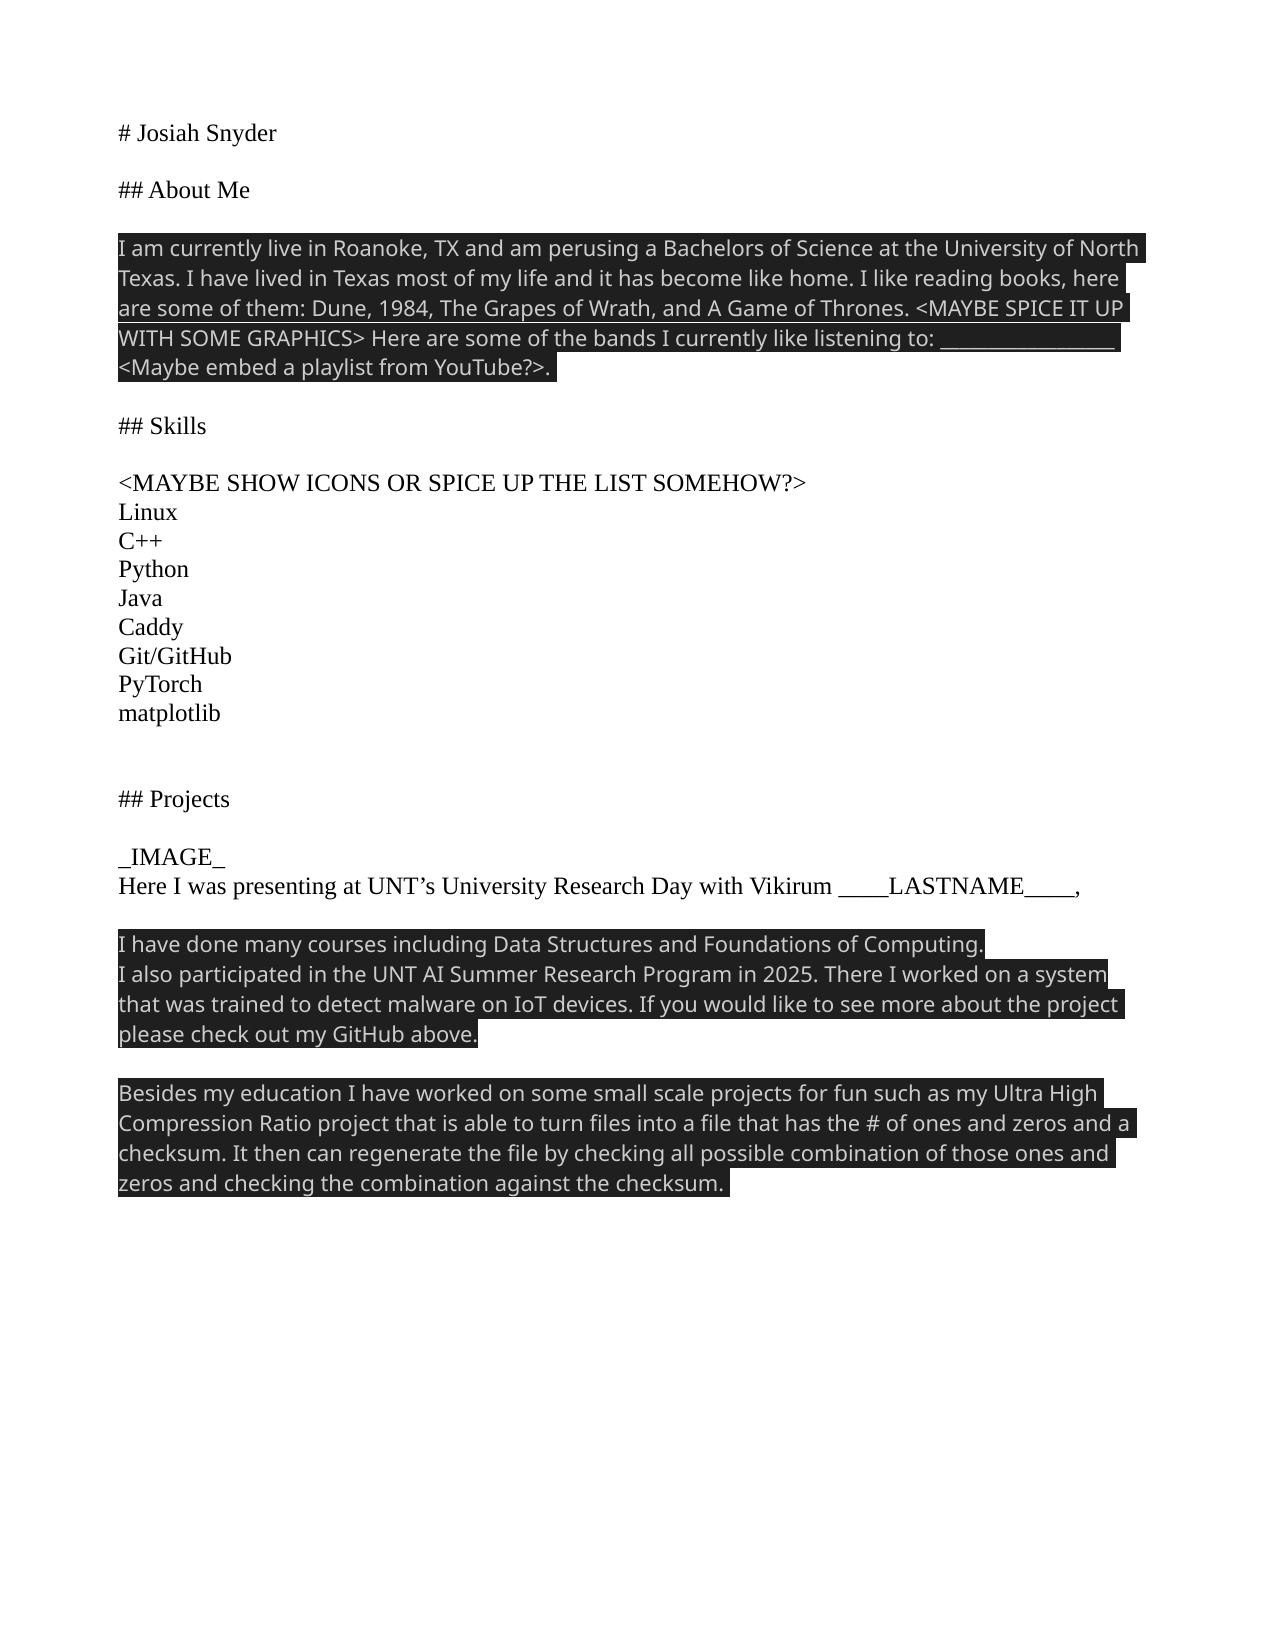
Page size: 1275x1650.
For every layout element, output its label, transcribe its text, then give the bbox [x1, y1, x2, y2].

text that was trained to detect malware on IoT devices. If you would like to see more about the project please check out my GitHub above. [118, 989, 1157, 1048]
text ## Skills [118, 411, 1157, 439]
text I am currently live in Roanoke, TX and am perusing a Bachelors of Science at the University of North Texas. I have lived in Texas most of my life and it has become like home. I like reading books, here are some of them: Dune, 1984, The Grapes of Wrath, and A Game of Thrones. <MAYBE SPICE IT UP WITH SOME GRAPHICS> Here are some of the bands I currently like listening to: __________________ <Maybe embed a playlist from YouTube?>. [118, 233, 1157, 382]
text Caddy [118, 612, 1157, 641]
text I also participated in the UNT AI Summer Research Program in 2025. There I worked on a system [118, 959, 1157, 989]
text I have done many courses including Data Structures and Foundations of Computing. [118, 929, 1157, 959]
text Linux [118, 497, 1157, 526]
text Here I was presenting at UNT’s University Research Day with Vikirum ____LASTNAME____, [118, 871, 1157, 899]
text C++ [118, 526, 1157, 554]
text _IMAGE_ [118, 842, 1157, 871]
text ## Projects [118, 784, 1157, 813]
text Java [118, 583, 1157, 612]
text matplotlib [118, 698, 1157, 727]
text Git/GitHub [118, 641, 1157, 669]
text # Josiah Snyder [118, 118, 1157, 147]
text Besides my education I have worked on some small scale projects for fun such as my Ultra High Compression Ratio project that is able to turn files into a file that has the # of ones and zeros and a checksum. It then can regenerate the file by checking all possible combination of those ones and zeros and checking the combination against the checksum. [118, 1078, 1157, 1197]
text <MAYBE SHOW ICONS OR SPICE UP THE LIST SOMEHOW?> [118, 468, 1157, 497]
text ## About Me [118, 176, 1157, 204]
text Python [118, 554, 1157, 583]
text PyTorch [118, 669, 1157, 698]
